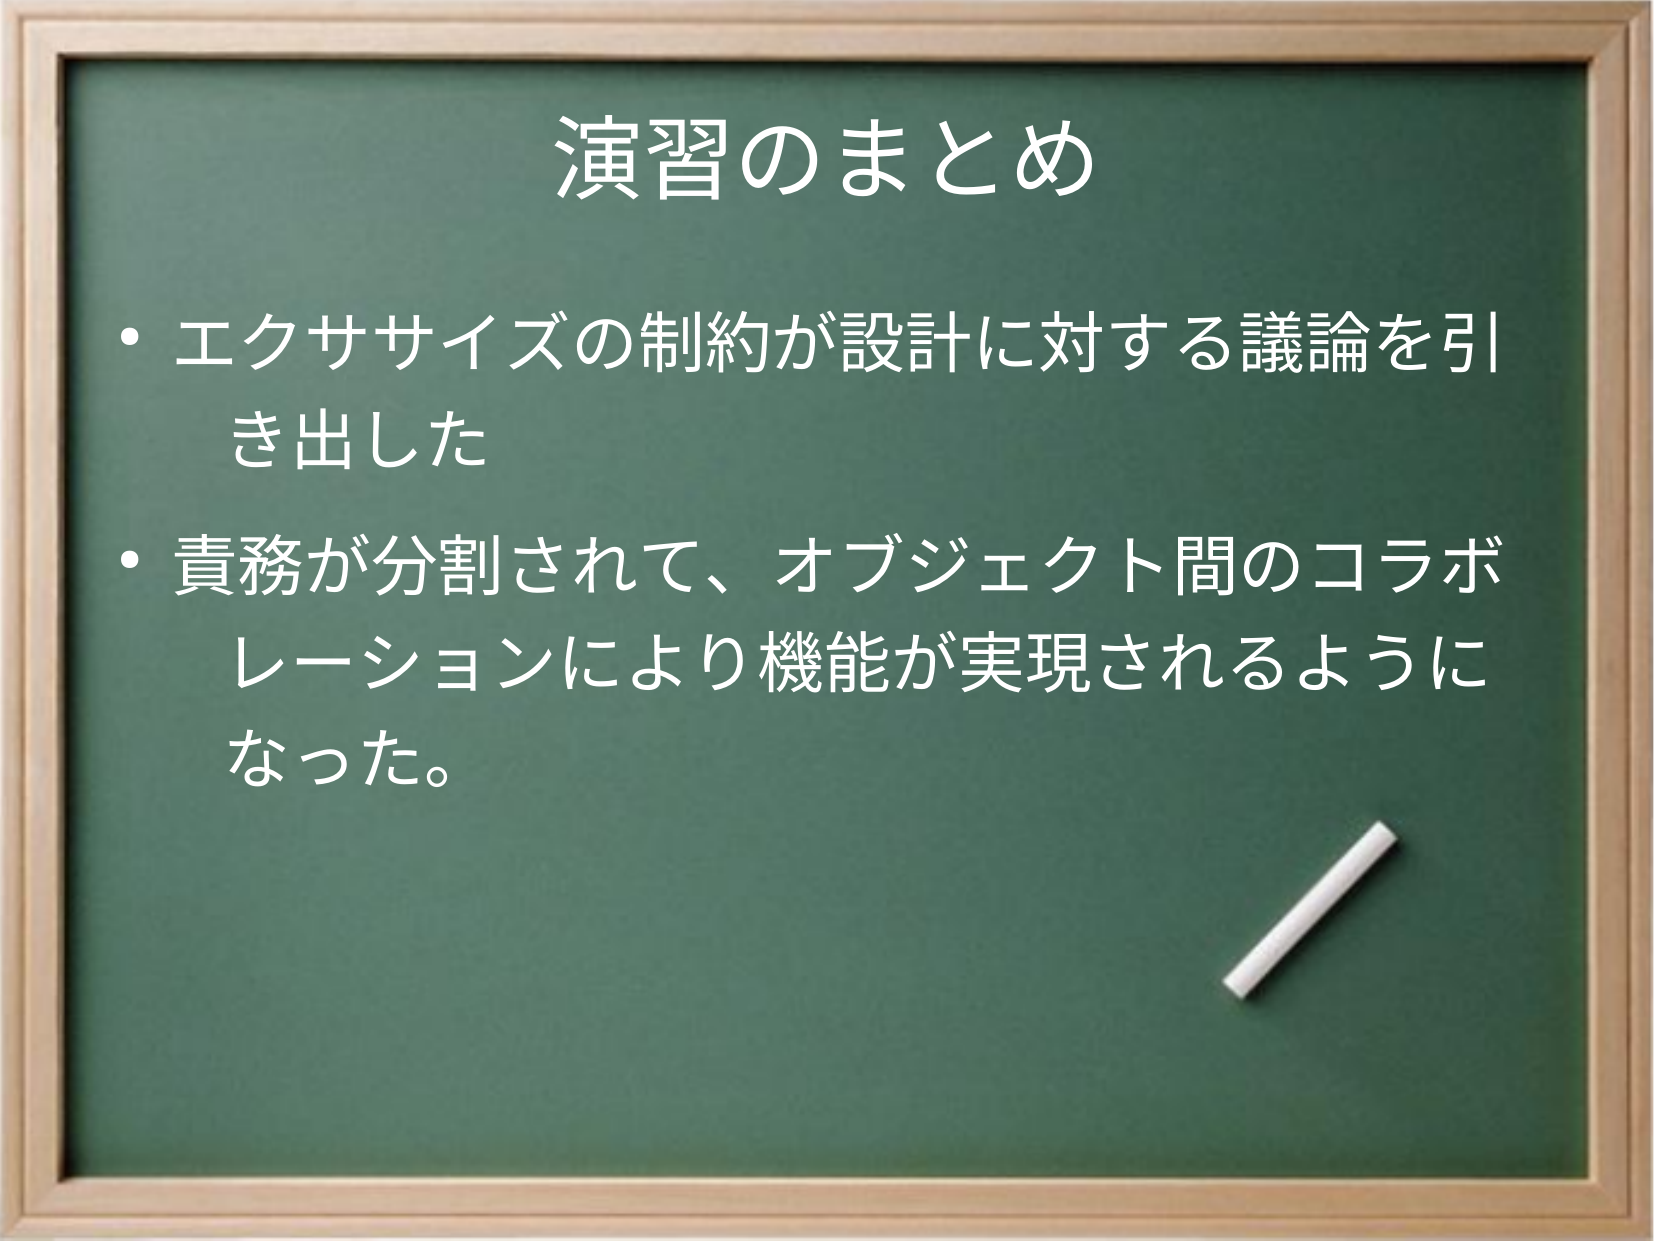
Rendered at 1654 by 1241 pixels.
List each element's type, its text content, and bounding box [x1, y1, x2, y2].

list エクササイズの制約が設計に対する議論を引き出した 責務が分割されて、オブジェクト間のコラボレーションにより機能が実現されるようになった。 [82, 290, 1571, 1109]
picture [0, 0, 1654, 1241]
title 演習のまとめ [82, 49, 1571, 257]
